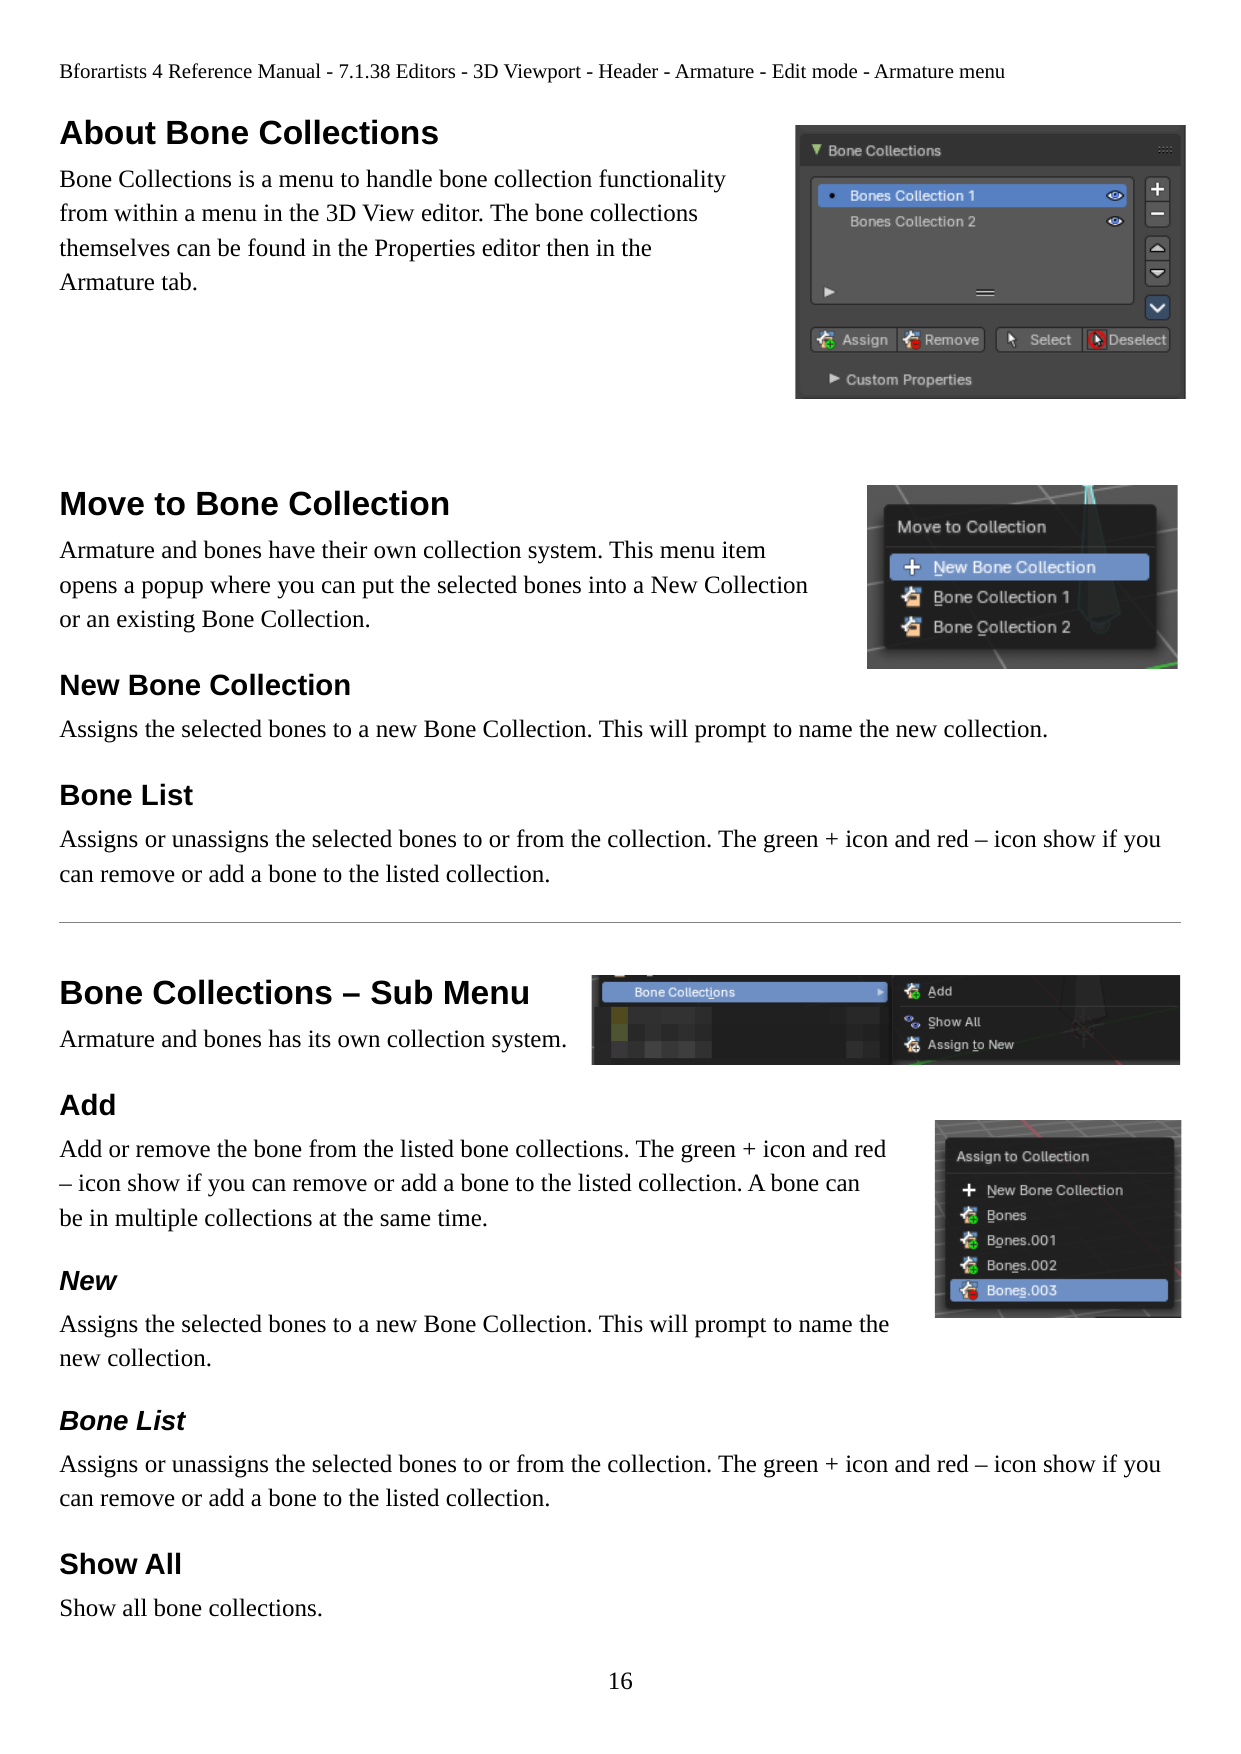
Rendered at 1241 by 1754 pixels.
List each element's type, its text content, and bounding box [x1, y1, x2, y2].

subtitle About Bone Collections [59, 113, 1181, 151]
subtitle Bone List [59, 1405, 1181, 1437]
subtitle Bone Collections – Sub Menu [59, 973, 1181, 1011]
picture [934, 1120, 1182, 1318]
text Add or remove the bone from the listed bone collections. The green + icon and red – icon show if you can remove or add a bone to the listed collection. A bone can be in multiple collections at the same time. [59, 1134, 934, 1231]
subtitle New [59, 1264, 934, 1296]
text Assigns or unassigns the selected bones to or from the collection. The green + icon and red – icon show if you can remove or add a bone to the listed collection. [59, 824, 1181, 887]
text Assigns the selected bones to a new Bone Collection. This will prompt to name the new collection. [59, 714, 1181, 743]
subtitle Bone List [59, 778, 1181, 812]
picture [867, 485, 1178, 669]
text Armature and bones has its own collection system. [59, 1024, 591, 1053]
text Assigns or unassigns the selected bones to or from the collection. The green + icon and red – icon show if you can remove or add a bone to the listed collection. [59, 1449, 1181, 1512]
text Assigns the selected bones to a new Bone Collection. This will prompt to name the new collection. [59, 1309, 1181, 1372]
subtitle Move to Bone Collection [59, 484, 1181, 523]
text Armature and bones have their own collection system. This menu item opens a popup where you can put the selected bones into a New Collection or an existing Bone Collection. [59, 535, 867, 633]
subtitle Show All [59, 1547, 1181, 1581]
picture [795, 125, 1186, 399]
text Bone Collections is a menu to handle bone collection functionality from within a menu in the 3D View editor. The bone collections themselves can be found in the Properties editor then in the Armature tab. [59, 164, 795, 296]
subtitle Add [59, 1087, 1181, 1121]
subtitle New Bone Collection [59, 668, 1181, 702]
text Show all bone collections. [59, 1593, 1181, 1622]
picture [591, 975, 1180, 1065]
